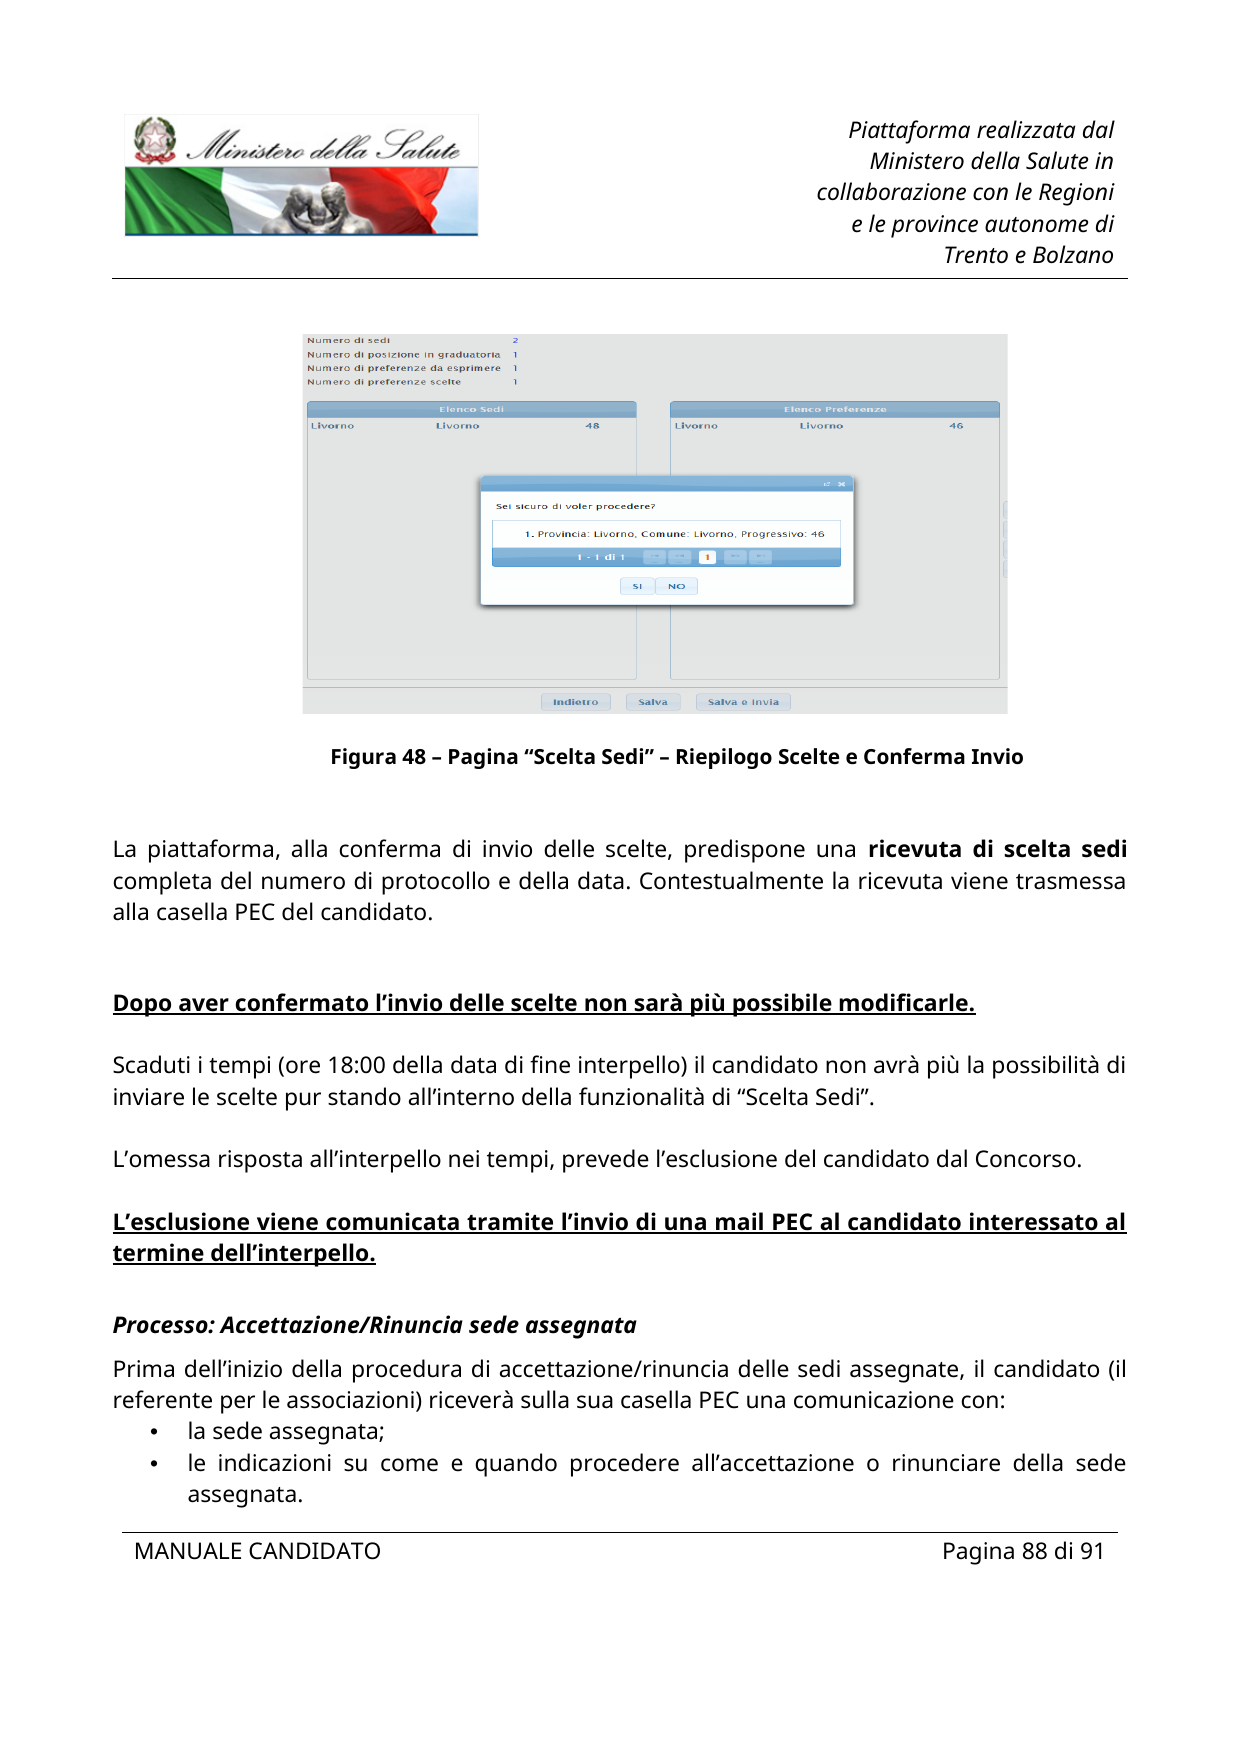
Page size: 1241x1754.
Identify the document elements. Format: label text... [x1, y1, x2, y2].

subtitle Processo: Accettazione/Rinuncia sede assegnata [112, 1309, 1128, 1340]
text Prima dell’inizio della procedura di accettazione/rinuncia delle sedi assegnate, il candidato (il referente per le associazioni) riceverà sulla sua casella PEC una comunicazione con: [112, 1353, 1128, 1415]
text Dopo aver confermato l’invio delle scelte non sarà più possibile modificarle. [112, 987, 1128, 1018]
list le indicazioni su come e quando procedere all’accettazione o rinunciare della sede assegnata. [150, 1447, 1128, 1509]
text L’omessa risposta all’interpello nei tempi, prevede l’esclusione del candidato dal Concorso. [112, 1143, 1128, 1174]
text L’esclusione viene comunicata tramite l’invio di una mail PEC al candidato interessato al termine dell’interpello. [112, 1206, 1128, 1268]
text Figura 48 – Pagina “Scelta Sedi” – Riepilogo Scelte e Conferma Invio [186, 742, 1128, 771]
text Scaduti i tempi (ore 18:00 della data di fine interpello) il candidato non avrà più la possibilità di inviare le scelte pur stando all’interno della funzionalità di “Scelta Sedi”. [112, 1049, 1128, 1112]
text La piattaforma, alla conferma di invio delle scelte, predispone una ricevuta di scelta sedi completa del numero di protocollo e della data. Contestualmente la ricevuta viene trasmessa alla casella PEC del candidato. [112, 833, 1128, 927]
list la sede assegnata; [150, 1415, 1128, 1447]
